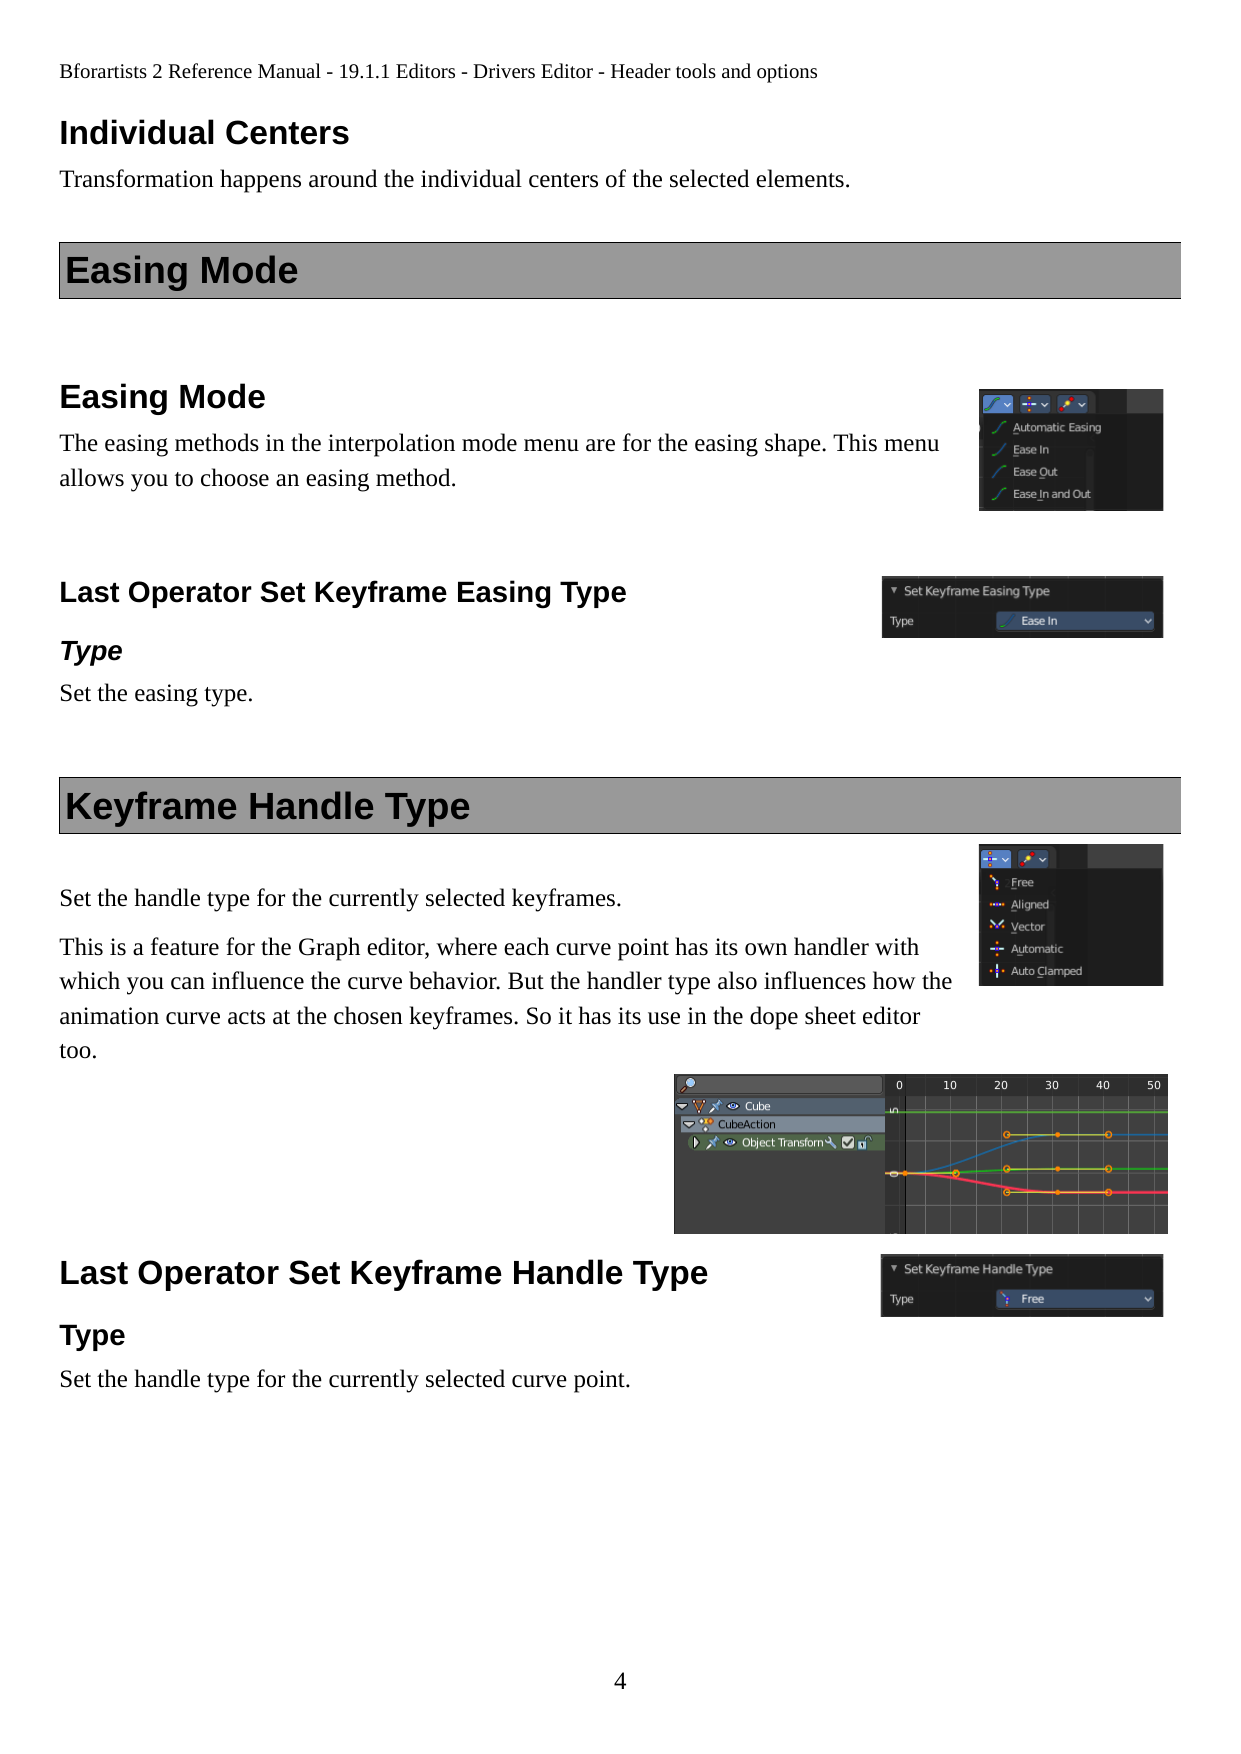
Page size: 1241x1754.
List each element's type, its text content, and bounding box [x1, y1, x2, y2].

subtitle Easing Mode [59, 377, 1181, 416]
picture [881, 576, 1164, 638]
text The easing methods in the interpolation mode menu are for the easing shape. This menu allows you to choose an easing method. [59, 428, 979, 491]
picture [979, 389, 1164, 511]
subtitle Last Operator Set Keyframe Handle Type [59, 1252, 1181, 1291]
picture [978, 844, 1164, 986]
table_header Easing Mode [60, 243, 1181, 298]
text Set the handle type for the currently selected keyframes. [59, 883, 978, 912]
picture [880, 1254, 1164, 1317]
subtitle Individual Centers [59, 113, 1181, 151]
text Set the easing type. [59, 678, 1181, 707]
table_header Keyframe Handle Type [60, 778, 1181, 833]
subtitle Type [59, 1318, 1181, 1352]
text Transformation happens around the individual centers of the selected elements. [59, 164, 1181, 192]
subtitle Type [59, 634, 1181, 666]
text Set the handle type for the currently selected curve point. [59, 1364, 1181, 1393]
subtitle Last Operator Set Keyframe Easing Type [59, 575, 1181, 609]
text This is a feature for the Graph editor, where each curve point has its own handler with which you can influence the curve behavior. But the handler type also influences how the animation curve acts at the chosen keyframes. So it has its use in the dope sheet editor too. [59, 932, 1181, 1064]
picture [674, 1074, 1168, 1234]
